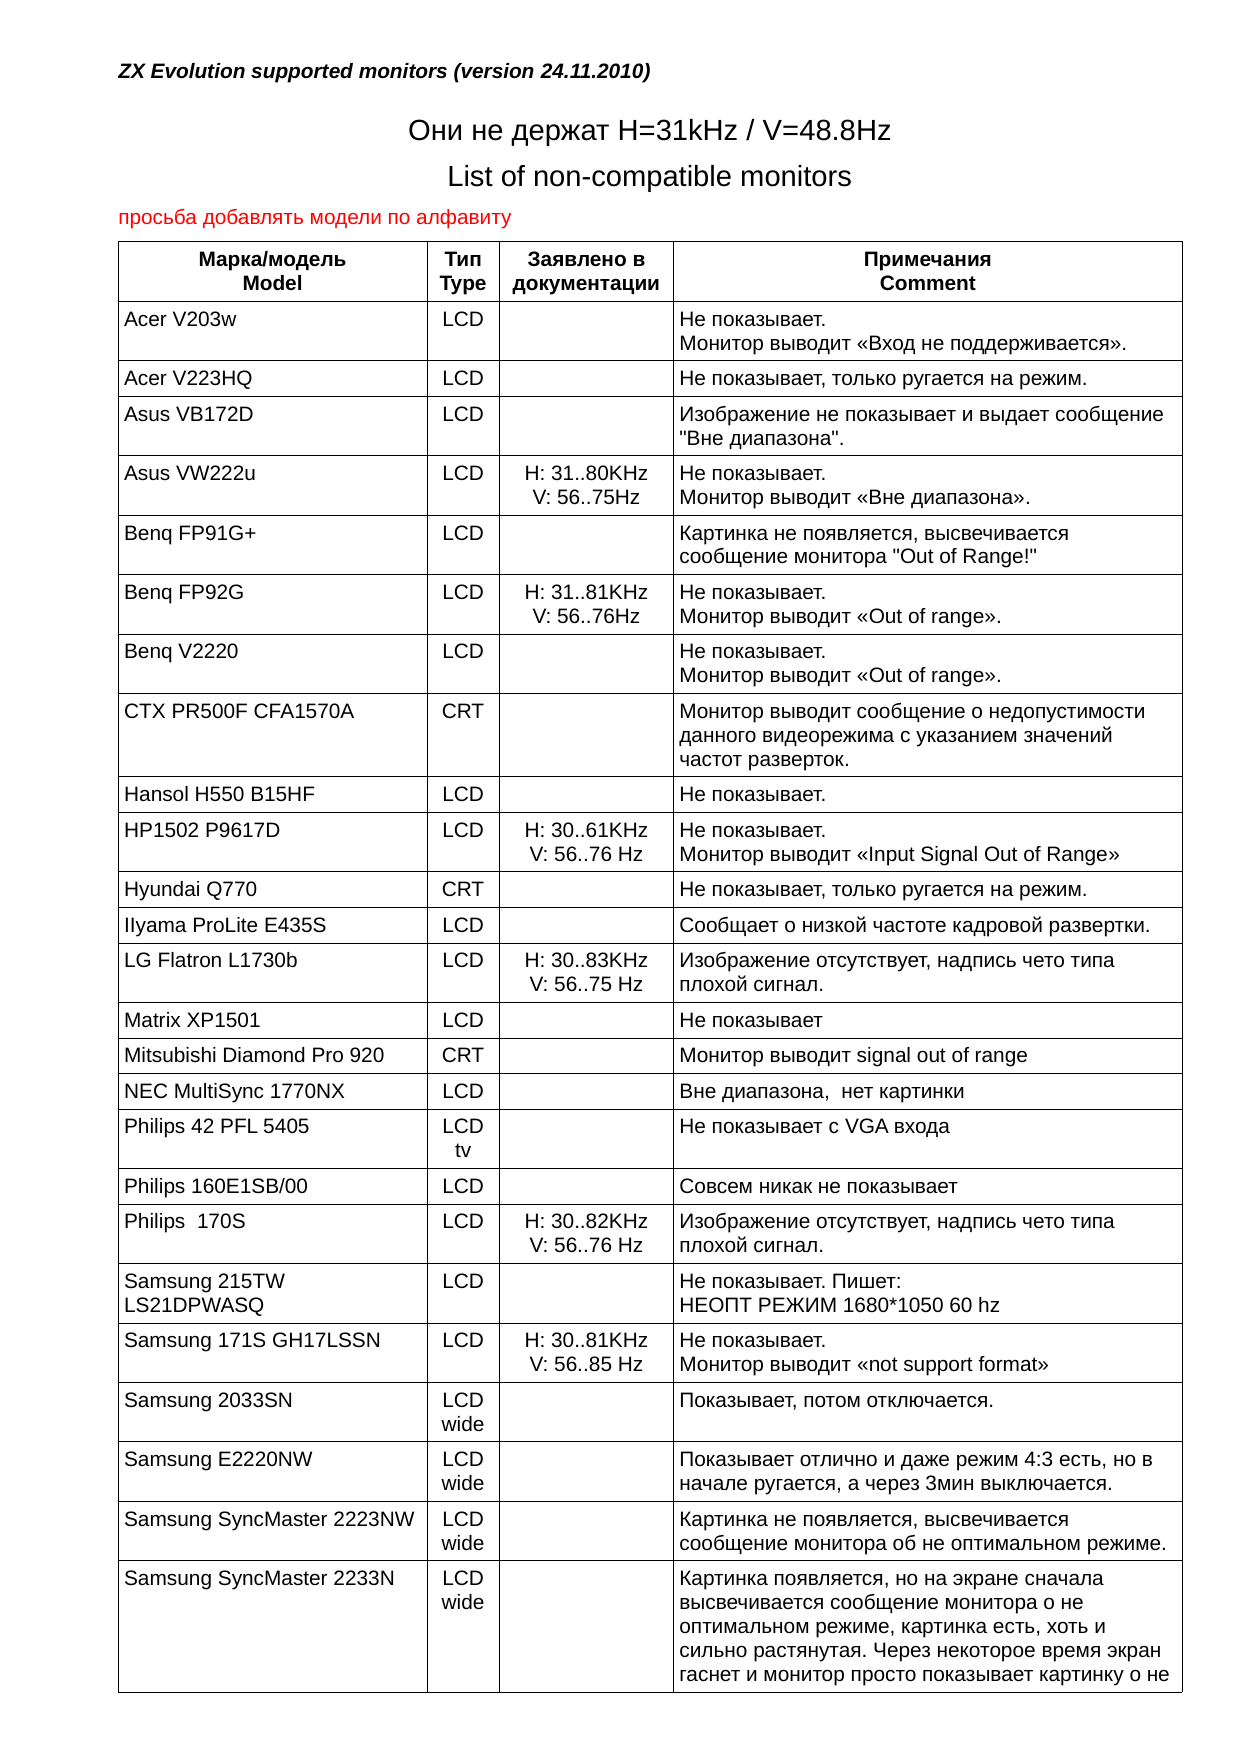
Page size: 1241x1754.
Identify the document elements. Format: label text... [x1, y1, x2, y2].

table_cell LCD [428, 1003, 499, 1037]
table_cell Не показывает. Монитор выводит «Out of range». [674, 635, 1182, 693]
table_cell LCD tv [428, 1110, 499, 1168]
text List of non-compatible monitors [118, 158, 1181, 192]
table_cell Cовсем никак не показывает [674, 1169, 1182, 1203]
table_cell Samsung 171S GH17LSSN [119, 1324, 427, 1382]
table_cell LCD [428, 1074, 499, 1108]
table_cell [500, 1074, 673, 1108]
table_cell [500, 1003, 673, 1037]
table_header Марка/модель Model [119, 242, 427, 301]
table_cell CRT [428, 694, 499, 776]
table_cell Samsung SyncMaster 2233N [119, 1561, 427, 1692]
table_cell [500, 516, 673, 574]
table_cell Hansol H550 B15HF [119, 777, 427, 812]
text Они не держат H=31kHz / V=48.8Hz [118, 112, 1181, 146]
table_cell Не показывает. [674, 777, 1182, 812]
table_cell [500, 1264, 673, 1322]
table_cell LCD [428, 813, 499, 871]
table_cell Acer V223HQ [119, 361, 427, 396]
table_cell Не показывает. Монитор выводит «Input Signal Out of Range» [674, 813, 1182, 871]
table_cell Matrix XP1501 [119, 1003, 427, 1037]
table_cell Mitsubishi Diamond Pro 920 [119, 1039, 427, 1073]
table_cell [500, 1039, 673, 1073]
table_cell Asus VW222u [119, 456, 427, 514]
table_cell Philips 160E1SB/00 [119, 1169, 427, 1203]
table_cell [500, 1383, 673, 1441]
table_cell LG Flatron L1730b [119, 944, 427, 1002]
table_cell [500, 777, 673, 812]
table_cell LCD wide [428, 1561, 499, 1692]
table_cell Samsung 2033SN [119, 1383, 427, 1441]
table_cell Benq V2220 [119, 635, 427, 693]
table_cell LCD [428, 908, 499, 942]
table_cell H: 30..82KHz V: 56..76 Hz [500, 1205, 673, 1263]
table_cell Изображение отсутствует, надпись чето типа плохой сигнал. [674, 944, 1182, 1002]
table_cell Не показывает, только ругается на режим. [674, 872, 1182, 907]
table_cell CRT [428, 872, 499, 907]
table_cell Samsung 215TW LS21DPWASQ [119, 1264, 427, 1322]
table_cell Hyundai Q770 [119, 872, 427, 907]
table_cell LCD [428, 456, 499, 514]
table_cell H: 31..81KHz V: 56..76Hz [500, 575, 673, 633]
table_cell H: 31..80KHz V: 56..75Hz [500, 456, 673, 514]
table_cell LCD [428, 516, 499, 574]
table_cell Картинка не появляется, высвечивается сообщение монитора "Out of Range!" [674, 516, 1182, 574]
table_cell Не показывает. Монитор выводит «Вход не поддерживается». [674, 302, 1182, 360]
table_cell LCD [428, 635, 499, 693]
table_cell LCD [428, 397, 499, 455]
table_cell Samsung SyncMaster 2223NW [119, 1502, 427, 1560]
table_cell Картинка не появляется, высвечивается сообщение монитора об не оптимальном режиме. [674, 1502, 1182, 1560]
table_cell [500, 694, 673, 776]
table_cell NEC MultiSync 1770NX [119, 1074, 427, 1108]
table_cell Картинка появляется, но на экране сначала высвечивается сообщение монитора о не оптимальном режиме, картинка есть, хоть и сильно растянутая. Через некоторое время экран гаснет и монитор просто показывает картинку о не [674, 1561, 1182, 1692]
table_cell LCD [428, 361, 499, 396]
table_cell [500, 1502, 673, 1560]
table_cell Не показывает с VGA входа [674, 1110, 1182, 1168]
table_cell LCD [428, 575, 499, 633]
table_cell LCD [428, 302, 499, 360]
table_cell Изображение не показывает и выдает сообщение "Вне диапазона". [674, 397, 1182, 455]
table_cell Не показывает [674, 1003, 1182, 1037]
table_cell Не показывает. Пишет: НЕОПТ РЕЖИМ 1680*1050 60 hz [674, 1264, 1182, 1322]
table_header Примечания Comment [674, 242, 1182, 301]
text просьба добавлять модели по алфавиту [118, 204, 1181, 228]
table_cell [500, 908, 673, 942]
table_cell H: 30..83KHz V: 56..75 Hz [500, 944, 673, 1002]
table_cell Asus VB172D [119, 397, 427, 455]
table_cell Показывает, потом отключается. [674, 1383, 1182, 1441]
table_cell Benq FP92G [119, 575, 427, 633]
table_cell [500, 635, 673, 693]
table_cell LCD wide [428, 1383, 499, 1441]
table_cell Сообщает о низкой частоте кадровой развертки. [674, 908, 1182, 942]
table_cell [500, 302, 673, 360]
table_cell LCD [428, 1264, 499, 1322]
table_cell H: 30..61KHz V: 56..76 Hz [500, 813, 673, 871]
table_cell [500, 1561, 673, 1692]
table_cell [500, 872, 673, 907]
table_cell LCD wide [428, 1502, 499, 1560]
table_cell LCD wide [428, 1442, 499, 1501]
table_cell Acer V203w [119, 302, 427, 360]
table_cell LCD [428, 1324, 499, 1382]
table_cell [500, 1442, 673, 1501]
table_cell Philips 42 PFL 5405 [119, 1110, 427, 1168]
table_cell Монитор выводит signal out of range [674, 1039, 1182, 1073]
table_cell LCD [428, 777, 499, 812]
table_cell Показывает отлично и даже режим 4:3 есть, но в начале ругается, а через 3мин выключается. [674, 1442, 1182, 1501]
table_cell Не показывает, только ругается на режим. [674, 361, 1182, 396]
table_header Заявлено в документации [500, 242, 673, 301]
table_cell CTX PR500F CFA1570A [119, 694, 427, 776]
table_cell LCD [428, 1205, 499, 1263]
table_cell Philips 170S [119, 1205, 427, 1263]
table_cell Samsung E2220NW [119, 1442, 427, 1501]
table_cell LCD [428, 944, 499, 1002]
table_cell [500, 397, 673, 455]
table_cell Не показывает. Монитор выводит «not support format» [674, 1324, 1182, 1382]
table_header Тип Type [428, 242, 499, 301]
table_cell [500, 361, 673, 396]
table_cell HP1502 P9617D [119, 813, 427, 871]
table_cell Вне диапазона, нет картинки [674, 1074, 1182, 1108]
table_cell Не показывает. Монитор выводит «Out of range». [674, 575, 1182, 633]
table_cell Mонитор выводит сообщение о недопустимости данного видеорежима с указанием значений частот разверток. [674, 694, 1182, 776]
table_cell Не показывает. Монитор выводит «Вне диапазона». [674, 456, 1182, 514]
table_cell LCD [428, 1169, 499, 1203]
table_cell IIyama ProLite E435S [119, 908, 427, 942]
table_cell Изображение отсутствует, надпись чето типа плохой сигнал. [674, 1205, 1182, 1263]
table_cell H: 30..81KHz V: 56..85 Hz [500, 1324, 673, 1382]
table_cell [500, 1169, 673, 1203]
table_cell Benq FP91G+ [119, 516, 427, 574]
table_cell CRT [428, 1039, 499, 1073]
table_cell [500, 1110, 673, 1168]
